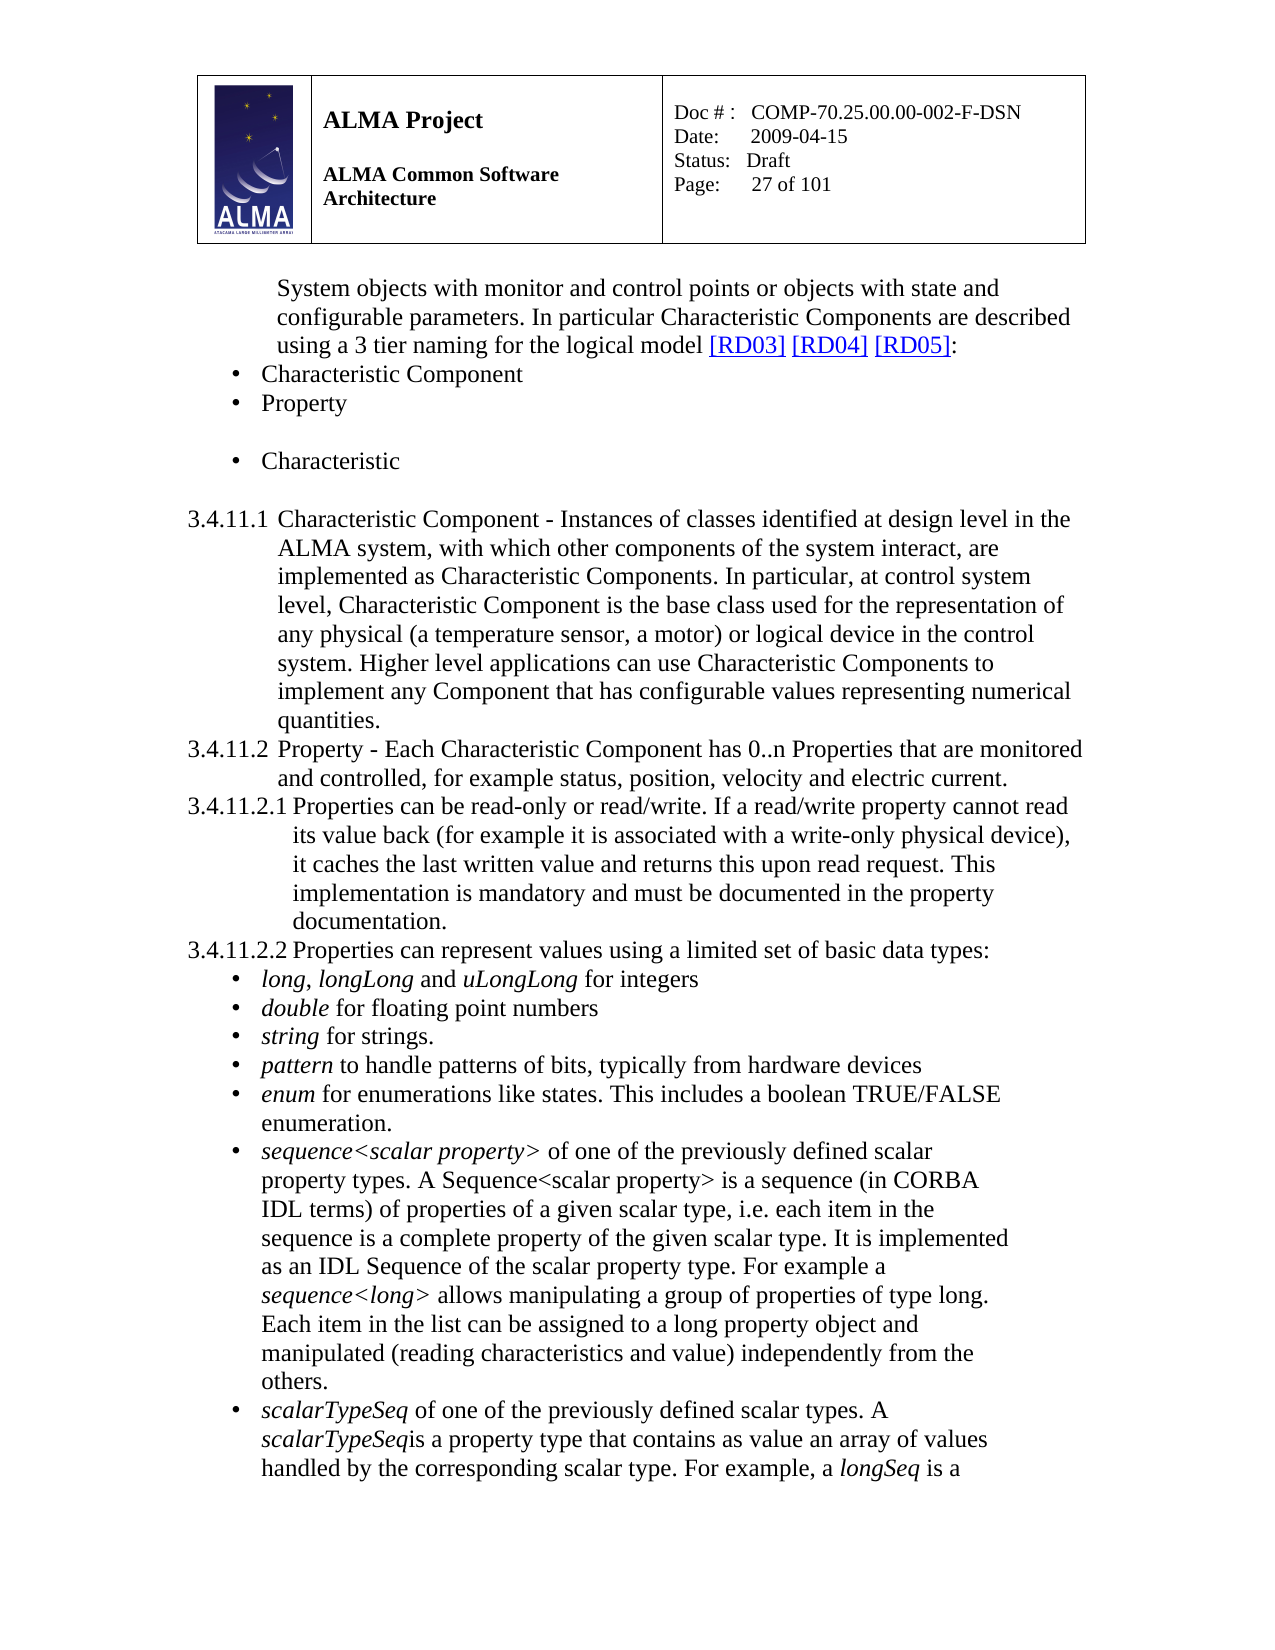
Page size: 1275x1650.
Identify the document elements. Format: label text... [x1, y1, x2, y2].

list string for strings. [232, 1021, 1012, 1050]
subtitle Properties can represent values using a limited set of basic data types: [187, 935, 1087, 964]
list Characteristic Component [232, 359, 1012, 388]
list Property [232, 388, 1012, 417]
list scalarTypeSeq of one of the previously defined scalar types. A scalarTypeSeqis a property type that contains as value an array of values handled by the corresponding scalar type. For example, a longSeq is a [232, 1395, 1012, 1481]
subtitle System objects with monitor and control points or objects with state and configurable parameters. In particular Characteristic Components are described using a 3 tier naming for the logical model [RD03] [RD04] [RD05]: [187, 273, 1087, 359]
subtitle Properties can be read-only or read/write. If a read/write property cannot read its value back (for example it is associated with a write-only physical device), it caches the last written value and returns this upon read request. This implementation is mandatory and must be documented in the property documentation. [187, 791, 1087, 935]
list enum for enumerations like states. This includes a boolean TRUE/FALSE enumeration. [232, 1079, 1012, 1136]
subtitle Characteristic Component - Instances of classes identified at design level in the ALMA system, with which other components of the system interact, are implemented as Characteristic Components. In particular, at control system level, Characteristic Component is the base class used for the representation of any physical (a temperature sensor, a motor) or logical device in the control system. Higher level applications can use Characteristic Components to implement any Component that has configurable values representing numerical quantities. [187, 504, 1087, 734]
list sequence<scalar property> of one of the previously defined scalar property types. A Sequence<scalar property> is a sequence (in CORBA IDL terms) of properties of a given scalar type, i.e. each item in the sequence is a complete property of the given scalar type. It is implemented as an IDL Sequence of the scalar property type. For example a sequence<long> allows manipulating a group of properties of type long. Each item in the list can be assigned to a long property object and manipulated (reading characteristics and value) independently from the others. [232, 1136, 1012, 1395]
list double for floating point numbers [232, 993, 1012, 1021]
list long, longLong and uLongLong for integers [232, 964, 1012, 993]
picture [214, 85, 293, 235]
list pattern to handle patterns of bits, typically from hardware devices [232, 1050, 1012, 1079]
subtitle Property - Each Characteristic Component has 0..n Properties that are monitored and controlled, for example status, position, velocity and electric current. [187, 734, 1087, 791]
list Characteristic [232, 446, 1012, 475]
